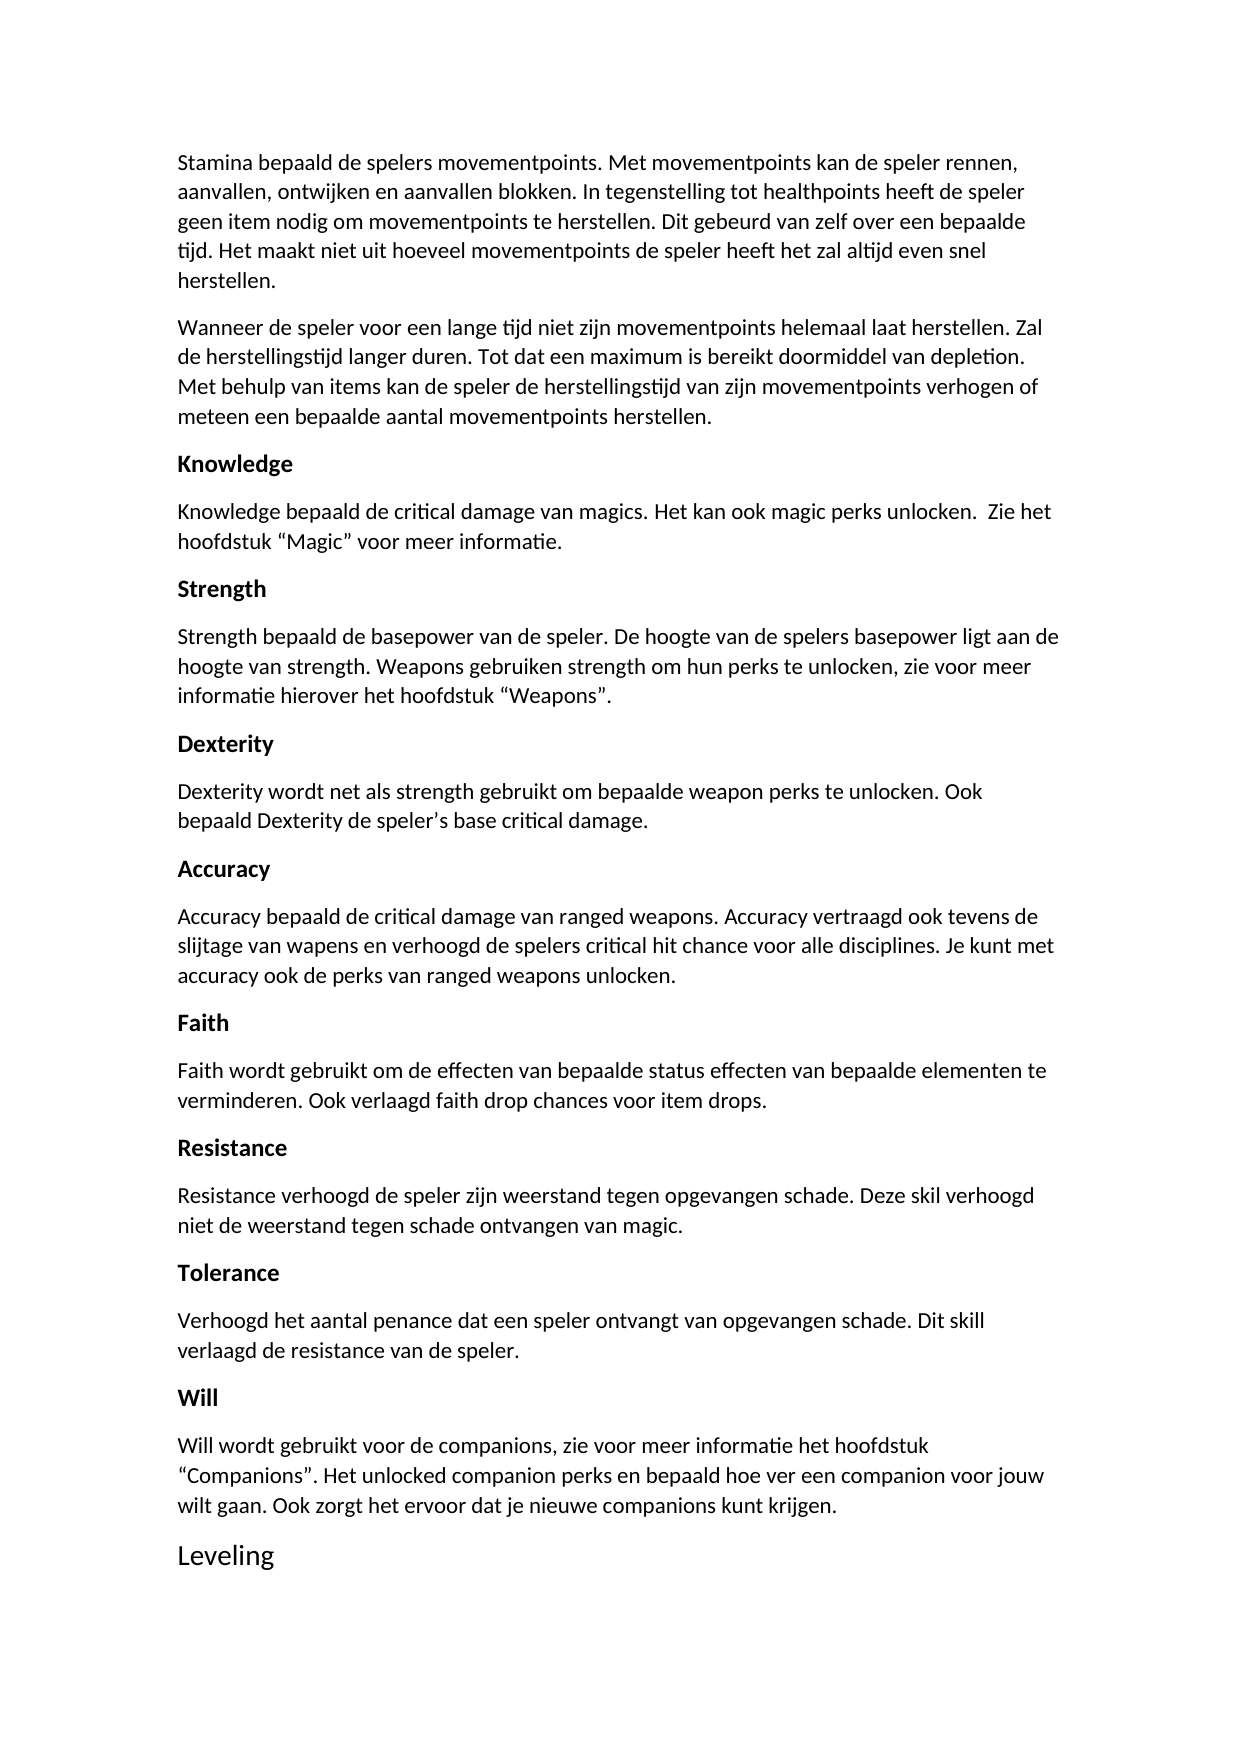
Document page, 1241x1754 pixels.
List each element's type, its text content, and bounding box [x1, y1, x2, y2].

text Accuracy [177, 853, 1063, 883]
text Faith [177, 1007, 1063, 1038]
text Resistance [177, 1132, 1063, 1163]
text Faith wordt gebruikt om de effecten van bepaalde status effecten van bepaalde elementen te verminderen. Ook verlaagd faith drop chances voor item drops. [177, 1056, 1063, 1114]
text Strength [177, 573, 1063, 604]
text Dexterity [177, 728, 1063, 758]
text Wanneer de speler voor een lange tijd niet zijn movementpoints helemaal laat herstellen. Zal de herstellingstijd langer duren. Tot dat een maximum is bereikt doormiddel van depletion. Met behulp van items kan de speler de herstellingstijd van zijn movementpoints verhogen of meteen een bepaalde aantal movementpoints herstellen. [177, 313, 1063, 430]
text Stamina bepaald de spelers movementpoints. Met movementpoints kan de speler rennen, aanvallen, ontwijken en aanvallen blokken. In tegenstelling tot healthpoints heeft de speler geen item nodig om movementpoints te herstellen. Dit gebeurd van zelf over een bepaalde tijd. Het maakt niet uit hoeveel movementpoints de speler heeft het zal altijd even snel herstellen. [177, 148, 1063, 294]
text Resistance verhoogd de speler zijn weerstand tegen opgevangen schade. Deze skil verhoogd niet de weerstand tegen schade ontvangen van magic. [177, 1181, 1063, 1239]
text Knowledge [177, 448, 1063, 479]
text Accuracy bepaald de critical damage van ranged weapons. Accuracy vertraagd ook tevens de slijtage van wapens en verhoogd de spelers critical hit chance voor alle disciplines. Je kunt met accuracy ook de perks van ranged weapons unlocken. [177, 902, 1063, 989]
text Knowledge bepaald de critical damage van magics. Het kan ook magic perks unlocken. Zie het hoofdstuk “Magic” voor meer informatie. [177, 497, 1063, 555]
text Tolerance [177, 1257, 1063, 1288]
text Will wordt gebruikt voor de companions, zie voor meer informatie het hoofdstuk “Companions”. Het unlocked companion perks en bepaald hoe ver een companion voor jouw wilt gaan. Ook zorgt het ervoor dat je nieuwe companions kunt krijgen. [177, 1431, 1063, 1519]
text Leveling [177, 1537, 1063, 1573]
text Strength bepaald de basepower van de speler. De hoogte van de spelers basepower ligt aan de hoogte van strength. Weapons gebruiken strength om hun perks te unlocken, zie voor meer informatie hierover het hoofdstuk “Weapons”. [177, 622, 1063, 709]
text Verhoogd het aantal penance dat een speler ontvangt van opgevangen schade. Dit skill verlaagd de resistance van de speler. [177, 1306, 1063, 1364]
text Dexterity wordt net als strength gebruikt om bepaalde weapon perks te unlocken. Ook bepaald Dexterity de speler’s base critical damage. [177, 777, 1063, 834]
text Will [177, 1382, 1063, 1413]
